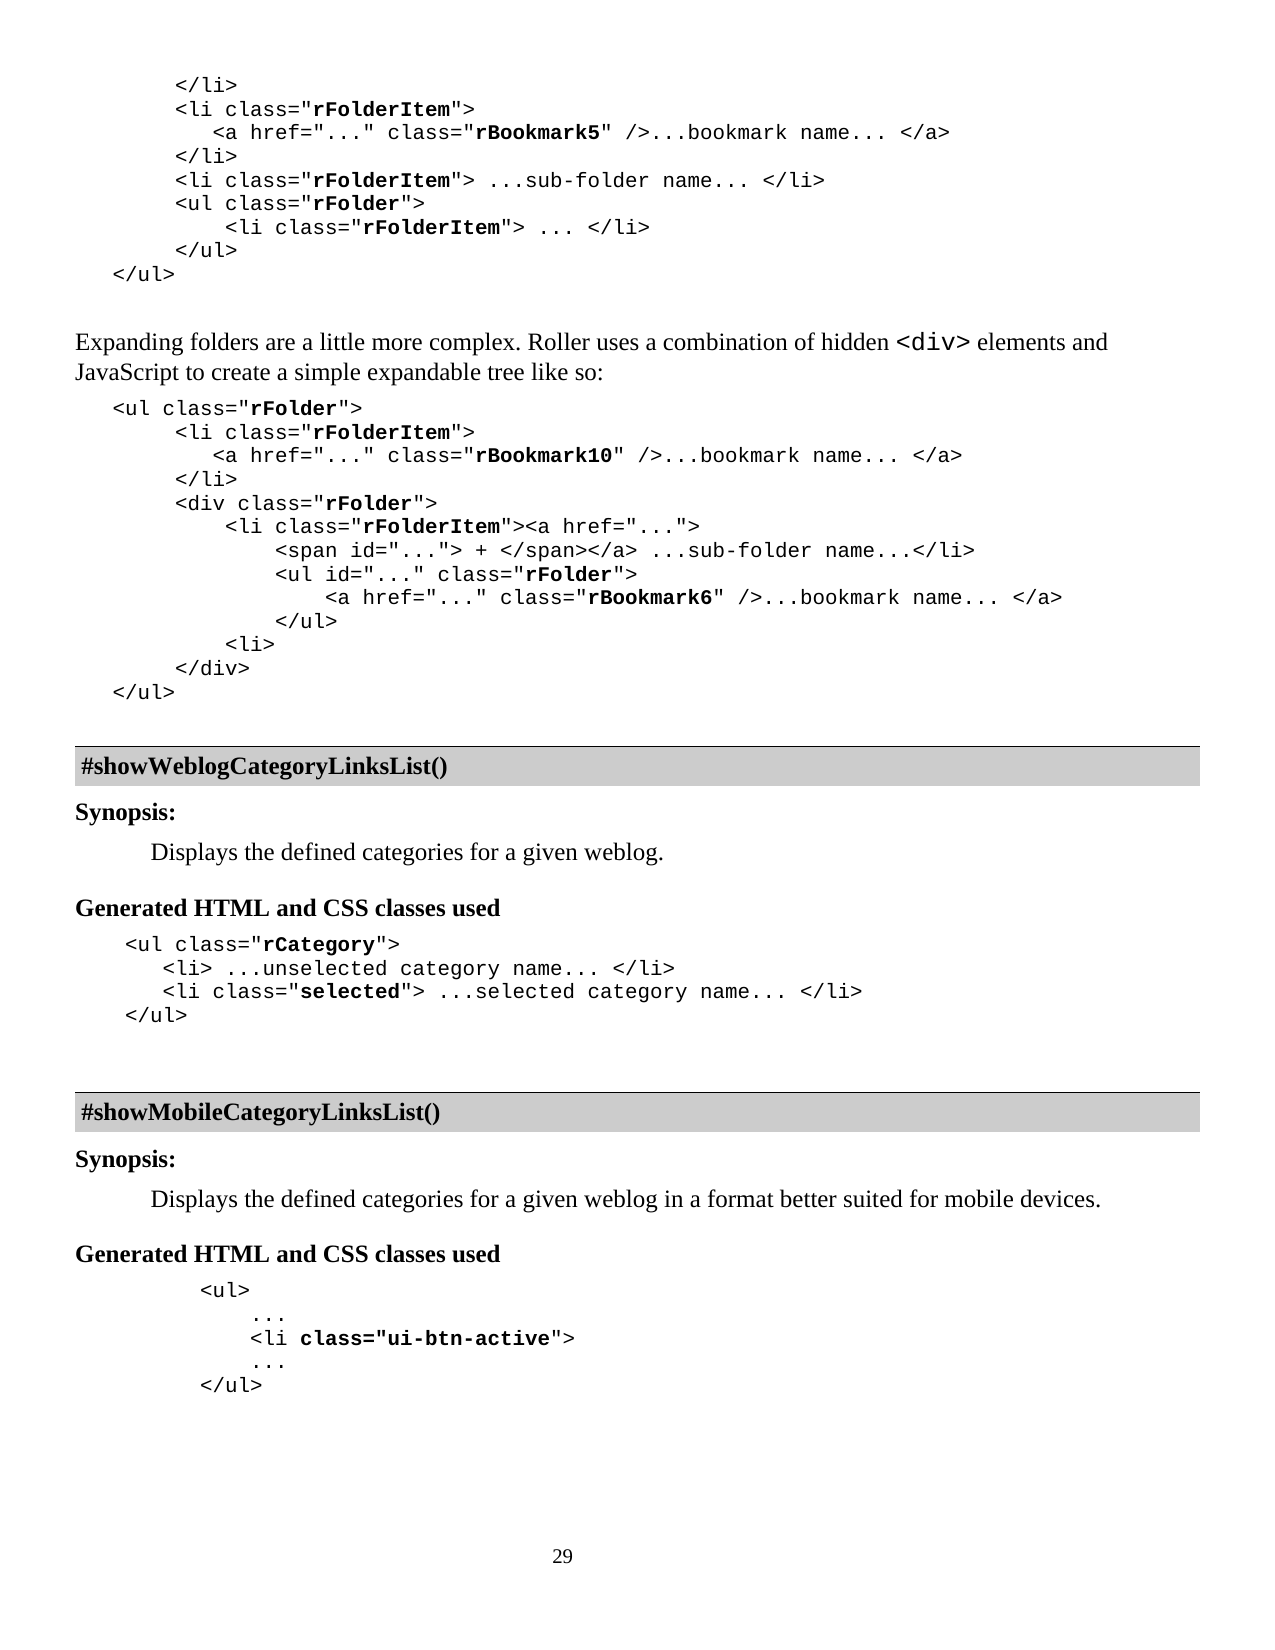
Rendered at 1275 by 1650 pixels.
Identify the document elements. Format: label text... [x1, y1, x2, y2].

text ... [75, 1351, 1200, 1375]
title #showMobileCategoryLinksList() [75, 1093, 1200, 1132]
text Expanding folders are a little more complex. Roller uses a combination of hidden <div> elements and JavaScript to create a simple expandable tree like so: [75, 328, 1200, 386]
text <a href="..." class="rBookmark6" />...bookmark name... </a> [75, 587, 1200, 611]
text <ul class="rFolder"> [75, 398, 1200, 422]
text <a href="..." class="rBookmark5" />...bookmark name... </a> [75, 122, 1200, 146]
text <div class="rFolder"> [75, 493, 1200, 516]
text <li> ...unselected category name... </li> [75, 957, 1200, 981]
text </ul> [75, 264, 1200, 288]
text </li> [75, 469, 1200, 493]
text <li class="rFolderItem"> [75, 99, 1200, 122]
text <li> [75, 634, 1200, 658]
text </div> [75, 658, 1200, 682]
text <li class="ui-btn-active"> [75, 1328, 1200, 1351]
text Synopsis: [75, 798, 1200, 826]
text Displays the defined categories for a given weblog in a format better suited for mobile devices. [150, 1185, 1200, 1213]
text <li class="rFolderItem"> ...sub-folder name... </li> [75, 169, 1200, 193]
title #showWeblogCategoryLinksList() [75, 747, 1200, 786]
text </ul> [75, 241, 1200, 264]
text Displays the defined categories for a given weblog. [150, 838, 1200, 866]
text Synopsis: [75, 1145, 1200, 1172]
text <li class="rFolderItem"> [75, 422, 1200, 445]
text <ul class="rFolder"> [75, 193, 1200, 217]
text </ul> [75, 1005, 1200, 1028]
text </ul> [75, 682, 1200, 705]
text <ul> [75, 1281, 1200, 1304]
text Generated HTML and CSS classes used [75, 894, 1200, 921]
text <span id="..."> + </span></a> ...sub-folder name...</li> [75, 540, 1200, 563]
text </ul> [75, 1375, 1200, 1399]
text <ul id="..." class="rFolder"> [75, 563, 1200, 587]
text </li> [75, 146, 1200, 169]
text </ul> [75, 611, 1200, 634]
text </li> [75, 75, 1200, 99]
text <a href="..." class="rBookmark10" />...bookmark name... </a> [75, 445, 1200, 469]
text ... [75, 1304, 1200, 1328]
text <li class="rFolderItem"><a href="..."> [75, 516, 1200, 540]
text Generated HTML and CSS classes used [75, 1240, 1200, 1268]
text <li class="selected"> ...selected category name... </li> [75, 981, 1200, 1005]
text <li class="rFolderItem"> ... </li> [75, 217, 1200, 241]
text <ul class="rCategory"> [75, 934, 1200, 957]
